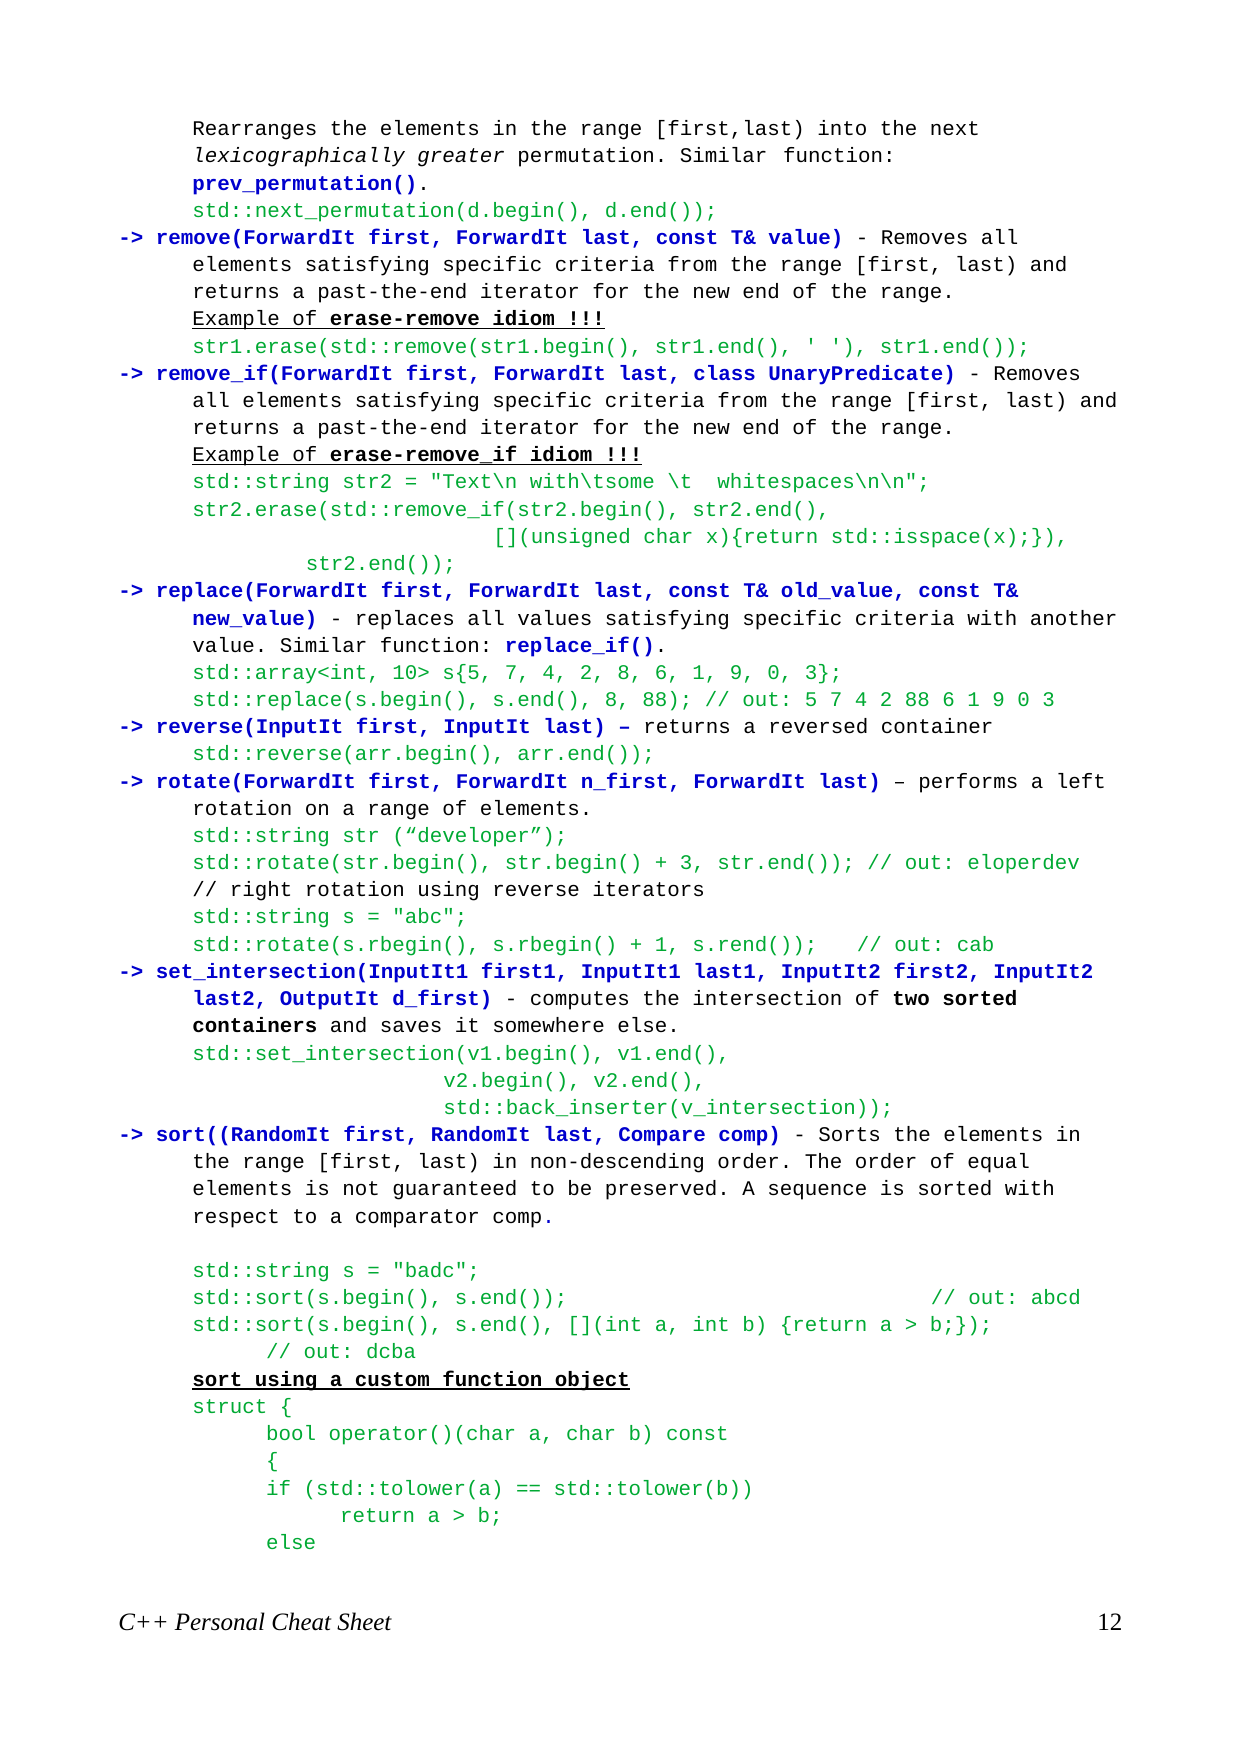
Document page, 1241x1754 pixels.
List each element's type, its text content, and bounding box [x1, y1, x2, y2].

text -> remove(ForwardIt first, ForwardIt last, const T& value) - Removes all elements satisfying specific criteria from the range [first, last) and returns a past-the-end iterator for the new end of the range. [118, 227, 1122, 305]
text // out: dcba [118, 1342, 1122, 1365]
text str2.end()); [118, 553, 1122, 577]
text v2.begin(), v2.end(), [118, 1070, 1122, 1093]
text std::string s = "badc"; [118, 1260, 1122, 1284]
text std::sort(s.begin(), s.end()); // out: abcd [118, 1287, 1122, 1311]
text str2.erase(std::remove_if(str2.begin(), str2.end(), [118, 499, 1122, 522]
text struct { [118, 1396, 1122, 1419]
text std::back_inserter(v_intersection)); [118, 1097, 1122, 1121]
text -> sort((RandomIt first, RandomIt last, Compare comp) - Sorts the elements in the range [first, last) in non-descending order. The order of equal elements is not guaranteed to be preserved. A sequence is sorted with respect to a comparator comp. [118, 1124, 1122, 1229]
text std::string s = "abc"; [118, 907, 1122, 930]
text std::string str2 = "Text\n with\tsome \t whitespaces\n\n"; [118, 472, 1122, 495]
text return a > b; [118, 1505, 1122, 1528]
text std::string str (“developer”); [118, 825, 1122, 849]
text -> reverse(InputIt first, InputIt last) – returns a reversed container [118, 716, 1122, 740]
text if (std::tolower(a) == std::tolower(b)) [118, 1477, 1122, 1501]
text std::array<int, 10> s{5, 7, 4, 2, 8, 6, 1, 9, 0, 3}; [118, 662, 1122, 686]
text std::replace(s.begin(), s.end(), 8, 88); // out: 5 7 4 2 88 6 1 9 0 3 [118, 689, 1122, 713]
text { [118, 1450, 1122, 1474]
text Example of erase-remove idiom !!! [118, 308, 1122, 332]
text std::next_permutation(d.begin(), d.end()); [118, 200, 1122, 223]
text std::sort(s.begin(), s.end(), [](int a, int b) {return a > b;}); [118, 1314, 1122, 1338]
text std::rotate(str.begin(), str.begin() + 3, str.end()); // out: eloperdev [118, 852, 1122, 876]
text -> remove_if(ForwardIt first, ForwardIt last, class UnaryPredicate) - Removes all elements satisfying specific criteria from the range [first, last) and returns a past-the-end iterator for the new end of the range. [118, 363, 1122, 441]
text str1.erase(std::remove(str1.begin(), str1.end(), ' '), str1.end()); [118, 336, 1122, 359]
text -> replace(ForwardIt first, ForwardIt last, const T& old_value, const T& new_value) - replaces all values satisfying specific criteria with another value. Similar function: replace_if(). [118, 580, 1122, 658]
text else [118, 1532, 1122, 1556]
text // right rotation using reverse iterators [118, 879, 1122, 903]
text bool operator()(char a, char b) const [118, 1423, 1122, 1447]
text -> rotate(ForwardIt first, ForwardIt n_first, ForwardIt last) – performs a left rotation on a range of elements. [118, 771, 1122, 821]
text std::reverse(arr.begin(), arr.end()); [118, 743, 1122, 767]
text std::set_intersection(v1.begin(), v1.end(), [118, 1042, 1122, 1066]
text [](unsigned char x){return std::isspace(x);}), [118, 526, 1122, 549]
text sort using a custom function object [118, 1369, 1122, 1392]
text - Rearranges the elements in the range [first,last) into the next lexicographically greater permutation. Similar function: prev_permutation(). [118, 118, 1122, 196]
text Example of erase-remove_if idiom !!! [118, 444, 1122, 468]
text std::rotate(s.rbegin(), s.rbegin() + 1, s.rend()); // out: cab [118, 934, 1122, 957]
text -> set_intersection(InputIt1 first1, InputIt1 last1, InputIt2 first2, InputIt2 last2, OutputIt d_first) - computes the intersection of two sorted containers and saves it somewhere else. [118, 961, 1122, 1039]
